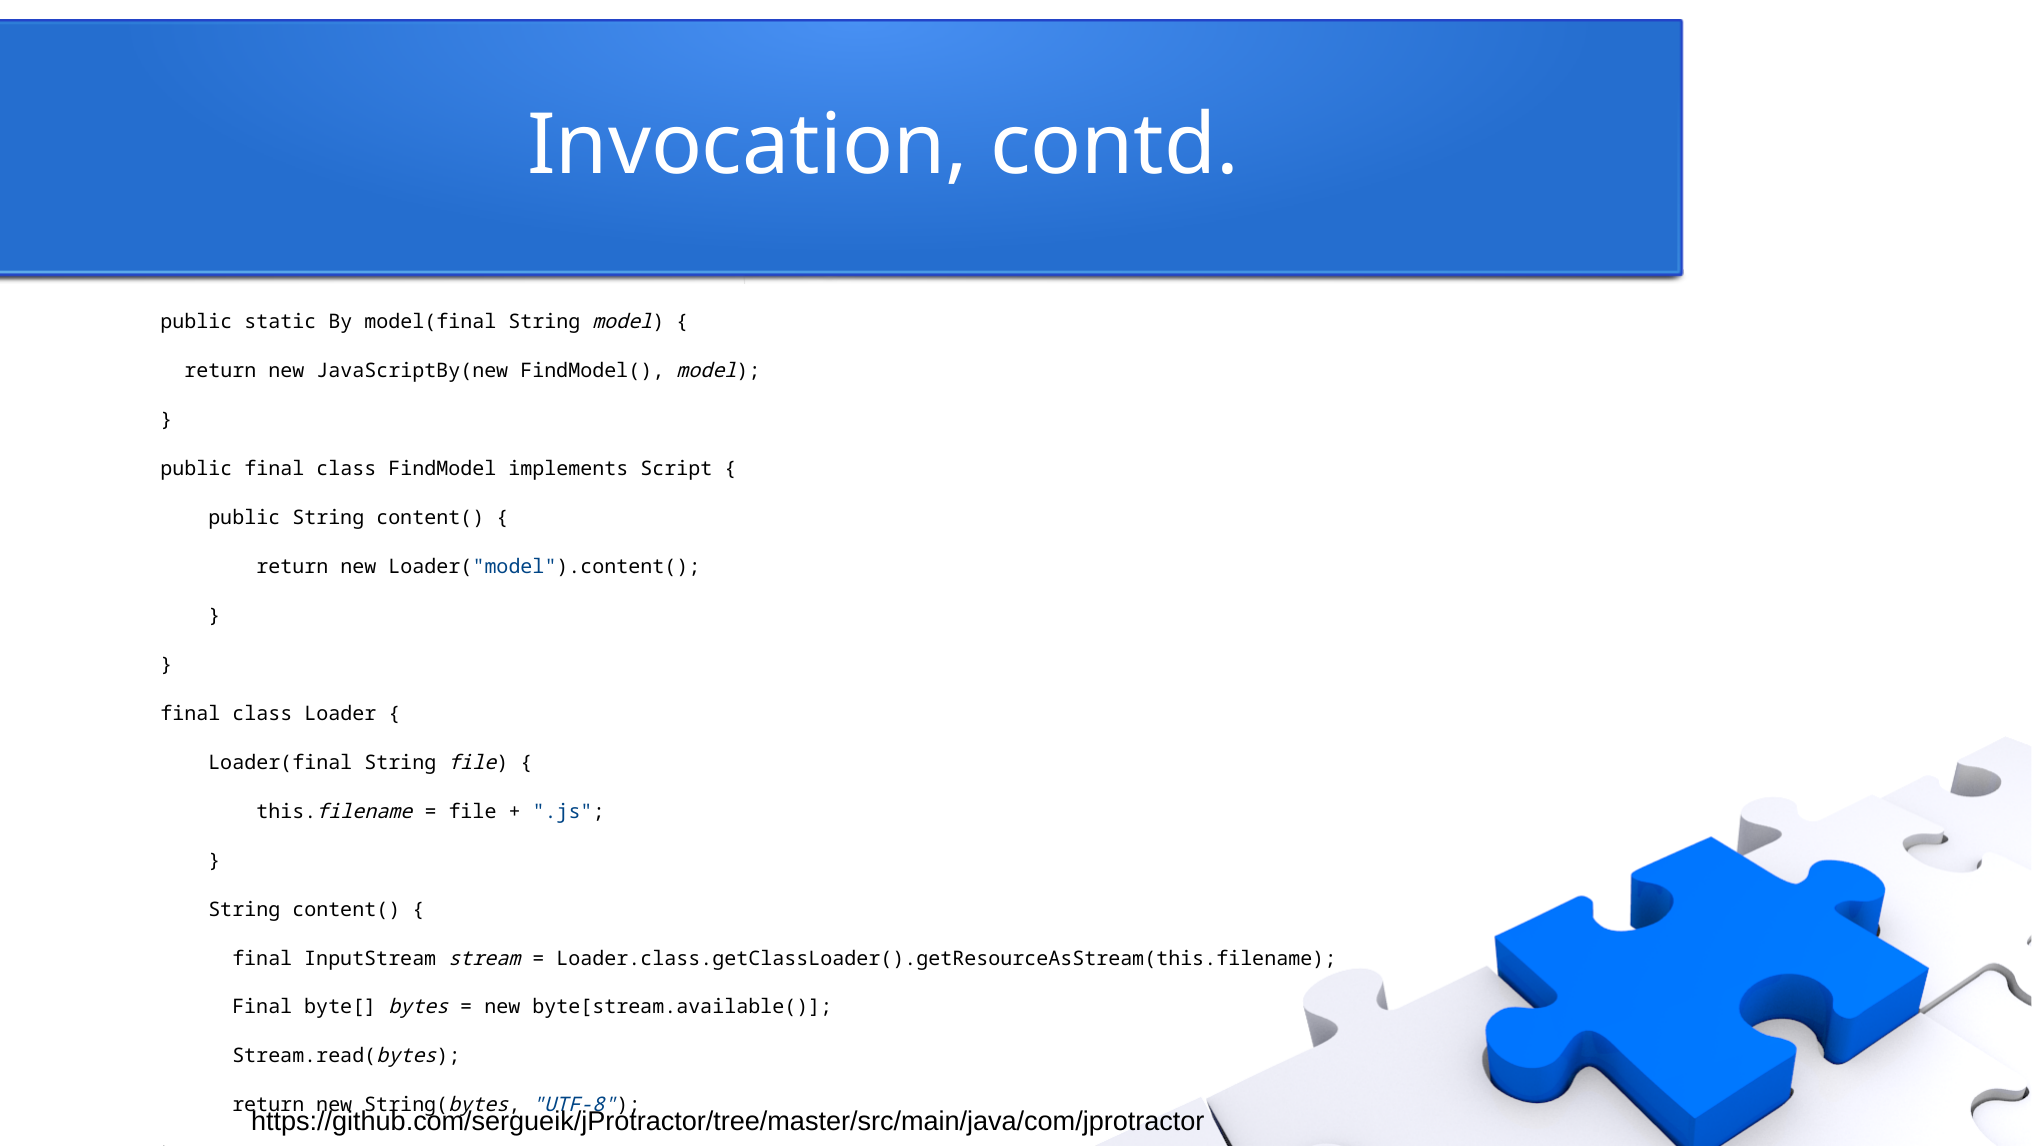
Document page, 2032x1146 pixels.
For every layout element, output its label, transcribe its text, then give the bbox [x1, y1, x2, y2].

picture [1619, 605, 2032, 1146]
title Invocation, contd. [101, 45, 1666, 237]
text_box https://github.com/sergueik/jProtractor/tree/master/src/main/java/com/jprotractor [236, 1098, 1453, 1144]
picture [0, 19, 1689, 284]
list public static By model(final String model) { return new JavaScriptBy(new FindModel(), model); } public final class FindModel implements Script { public String content() { return new Loader("model").content(); } } final class Loader { Loader(final String file) { this.filename = file + ".js"; } String content() { final InputStream stream = Loader.class.getClassLoader().getResourceAsStream(this.filename); Final byte[] bytes = new byte[stream.available()]; Stream.read(bytes); return new String(bytes, "UTF-8"); } [101, 307, 1619, 1146]
